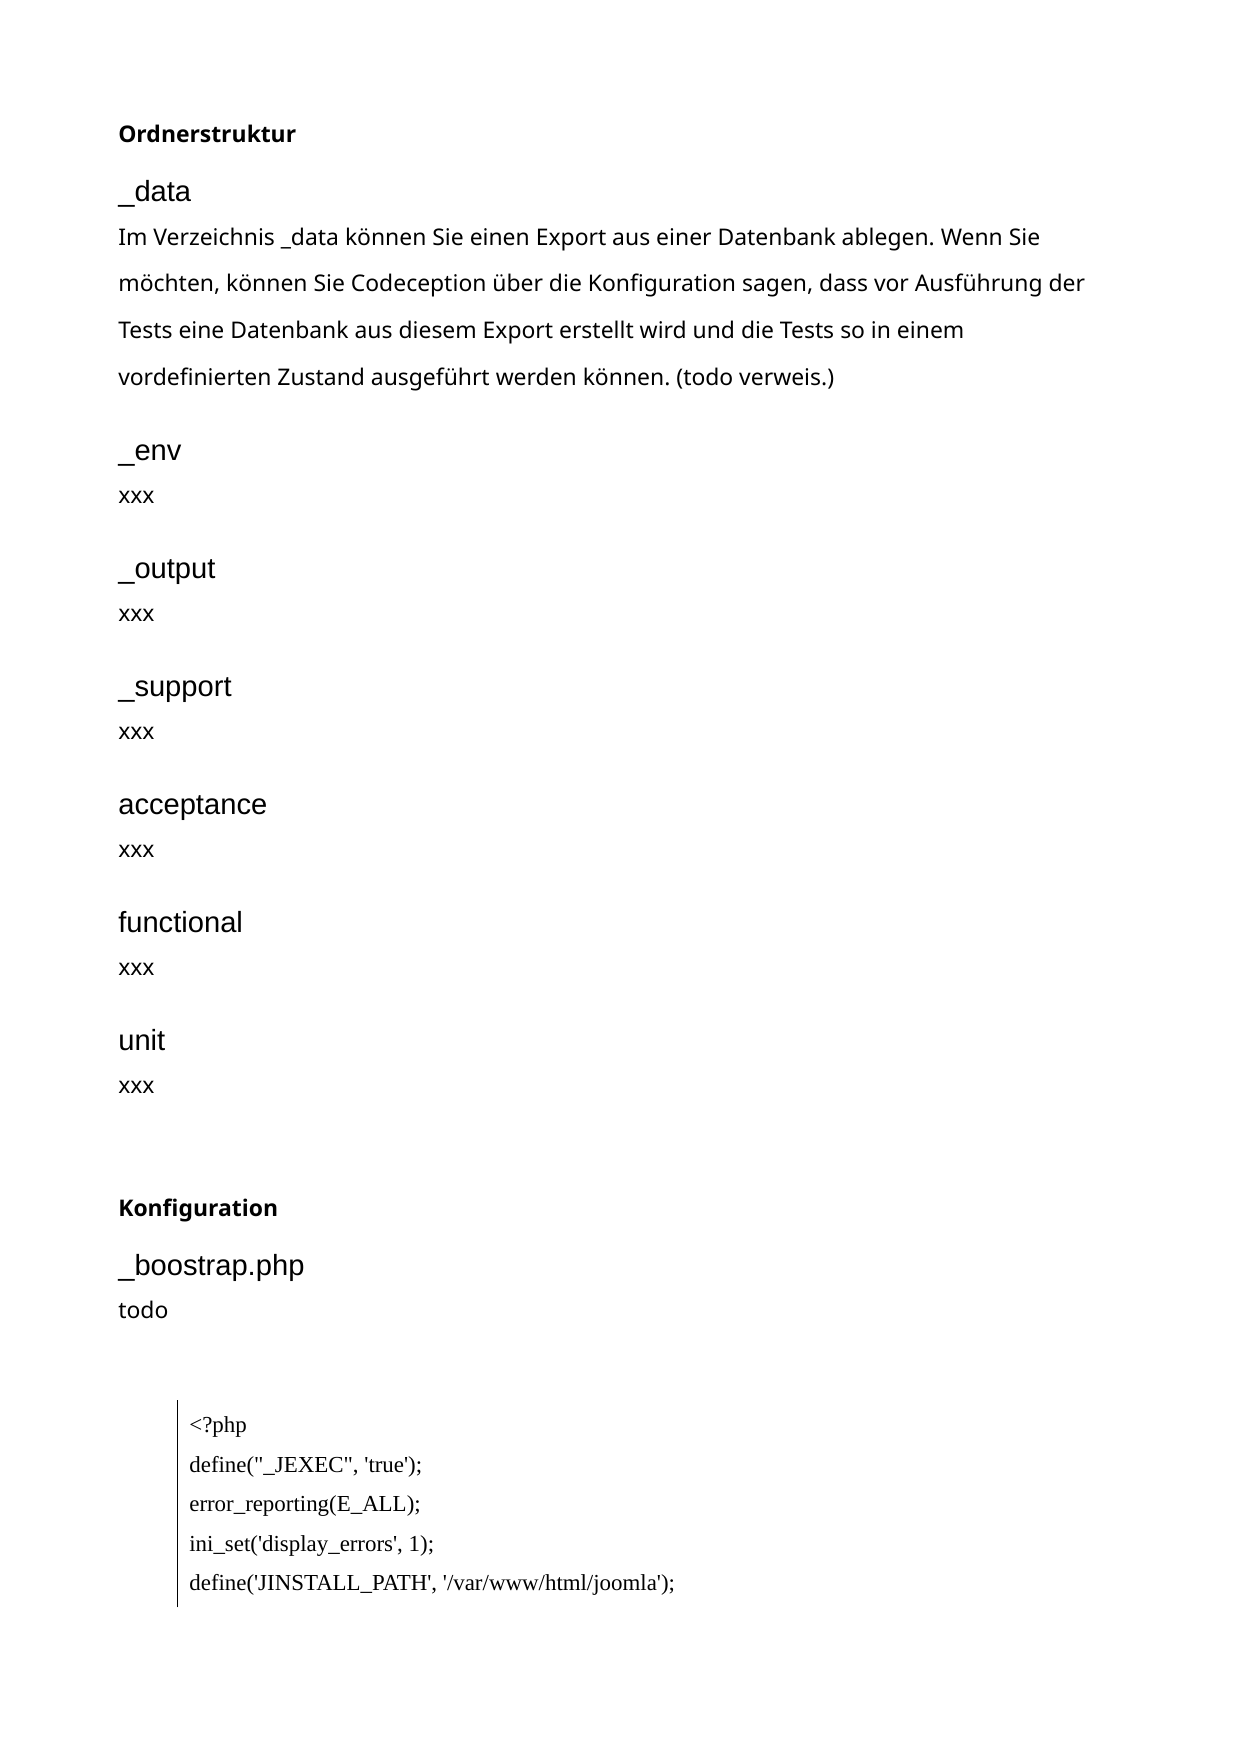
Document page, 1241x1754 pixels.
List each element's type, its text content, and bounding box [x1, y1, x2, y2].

text xxx [118, 1068, 1122, 1100]
text todo [118, 1294, 1122, 1325]
subtitle Ordnerstruktur [118, 118, 1122, 149]
subtitle _env [118, 433, 1122, 466]
subtitle unit [118, 1022, 1122, 1056]
text xxx [118, 597, 1122, 628]
subtitle _data [118, 174, 1122, 208]
subtitle functional [118, 904, 1122, 938]
subtitle _boostrap.php [118, 1248, 1122, 1281]
text Im Verzeichnis _data können Sie einen Export aus einer Datenbank ablegen. Wenn Sie möchten, können Sie Codeception über die Konfiguration sagen, dass vor Ausführung der Tests eine Datenbank aus diesem Export erstellt wird und die Tests so in einem vordefinierten Zustand ausgeführt werden können. (todo verweis.) [118, 220, 1122, 392]
subtitle acceptance [118, 787, 1122, 820]
text xxx [118, 833, 1122, 864]
text <?php define("_JEXEC", 'true'); error_reporting(E_ALL); ini_set('display_errors', 1); define('JINSTALL_PATH', '/var/www/html/joomla'); [178, 1400, 1122, 1607]
text xxx [118, 479, 1122, 510]
text xxx [118, 951, 1122, 982]
subtitle _output [118, 551, 1122, 584]
subtitle Konfiguration [118, 1191, 1122, 1223]
subtitle _support [118, 669, 1122, 702]
text xxx [118, 715, 1122, 746]
